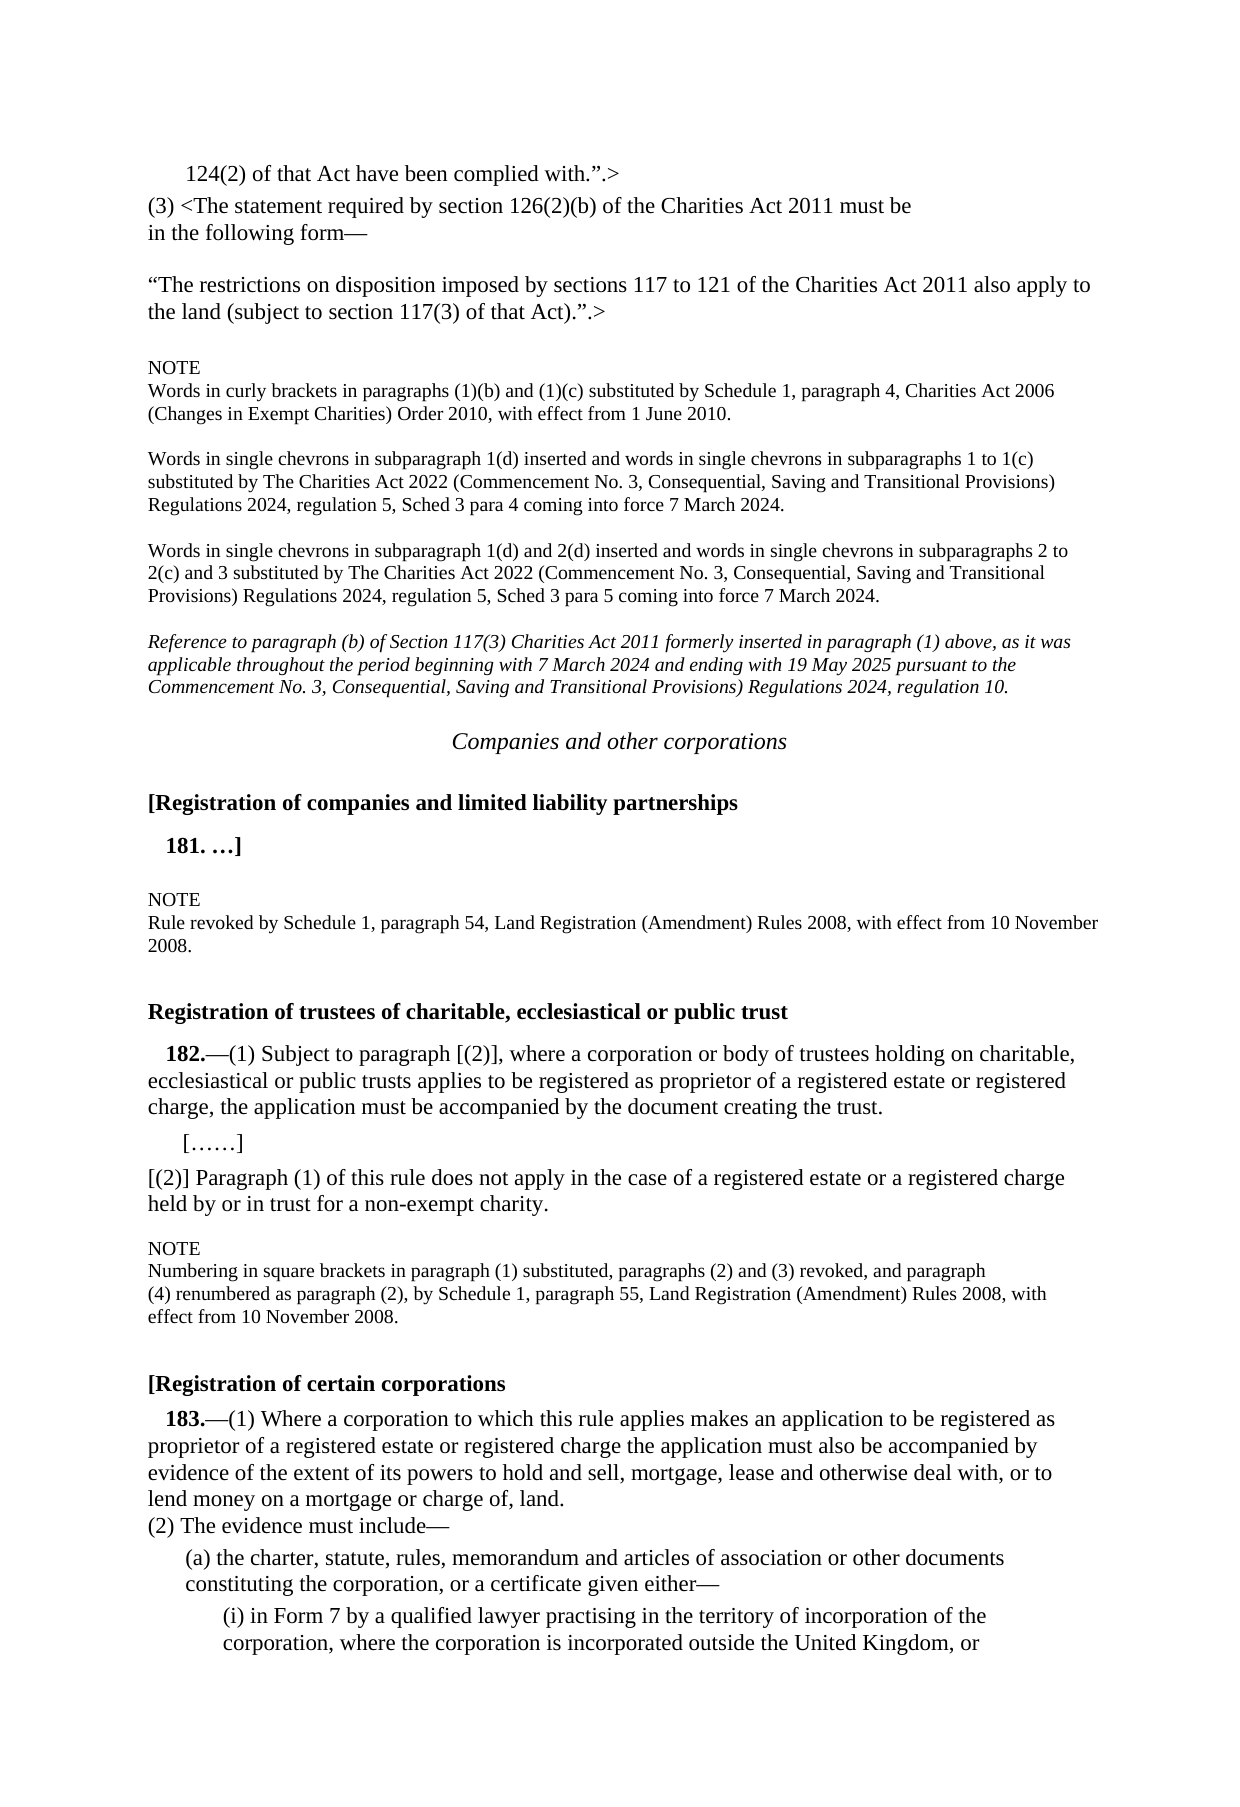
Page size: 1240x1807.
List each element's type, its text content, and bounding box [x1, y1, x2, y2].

text [(2)] Paragraph (1) of this rule does not apply in the case of a registered estate or a registered charge held by or in trust for a non-exempt charity. [148, 1164, 1099, 1217]
subtitle Numbering in square brackets in paragraph (1) substituted, paragraphs (2) and (3) revoked, and paragraph [148, 1259, 1099, 1282]
text 182.—(1) Subject to paragraph [(2)], where a corporation or body of trustees holding on charitable, ecclesiastical or public trusts applies to be registered as proprietor of a registered estate or registered charge, the application must be accompanied by the document creating the trust. [148, 1041, 1099, 1119]
text (4) renumbered as paragraph (2), by Schedule 1, paragraph 55, Land Registration (Amendment) Rules 2008, with effect from 10 November 2008. [148, 1282, 1091, 1328]
text (3) <The statement required by section 126(2)(b) of the Charities Act 2011 must be [148, 192, 1099, 219]
text [……] [148, 1129, 1099, 1155]
subtitle NOTE [148, 1233, 1099, 1259]
text in the following form— [148, 219, 1099, 245]
subtitle Companies and other corporations [148, 727, 1099, 754]
text Words in single chevrons in subparagraph 1(d) inserted and words in single chevrons in subparagraphs 1 to 1(c) substituted by The Charities Act 2022 (Commencement No. 3, Consequential, Saving and Transitional Provisions) Regulations 2024, regulation 5, Sched 3 para 4 coming into force 7 March 2024. [148, 447, 1099, 516]
subtitle Registration of trustees of charitable, ecclesiastical or public trust [148, 998, 1099, 1024]
text (2) The evidence must include— [148, 1512, 1099, 1538]
text 183.—(1) Where a corporation to which this rule applies makes an application to be registered as proprietor of a registered estate or registered charge the application must also be accompanied by evidence of the extent of its powers to hold and sell, mortgage, lease and otherwise deal with, or to lend money on a mortgage or charge of, land. [148, 1405, 1090, 1512]
subtitle NOTE [148, 884, 1099, 911]
text (i) in Form 7 by a qualified lawyer practising in the territory of incorporation of the corporation, where the corporation is incorporated outside the United Kingdom, or [223, 1603, 1099, 1655]
text (a) the charter, statute, rules, memorandum and articles of association or other documents constituting the corporation, or a certificate given either— [185, 1544, 1099, 1597]
text 181. …] [165, 832, 1099, 858]
text [Registration of companies and limited liability partnerships [148, 789, 1099, 816]
text [Registration of certain corporations [148, 1369, 1099, 1396]
subtitle NOTE [148, 351, 940, 379]
text Words in single chevrons in subparagraph 1(d) and 2(d) inserted and words in single chevrons in subparagraphs 2 to 2(c) and 3 substituted by The Charities Act 2022 (Commencement No. 3, Consequential, Saving and Transitional Provisions) Regulations 2024, regulation 5, Sched 3 para 5 coming into force 7 March 2024. [148, 538, 1099, 607]
text Rule revoked by Schedule 1, paragraph 54, Land Registration (Amendment) Rules 2008, with effect from 10 November 2008. [148, 911, 1099, 956]
text Words in curly brackets in paragraphs (1)(b) and (1)(c) substituted by Schedule 1, paragraph 4, Charities Act 2006 (Changes in Exempt Charities) Order 2010, with effect from 1 June 2010. [148, 379, 1099, 424]
text “The restrictions on disposition imposed by sections 117 to 121 of the Charities Act 2011 also apply to the land (subject to section 117(3) of that Act).”.> [148, 272, 1099, 324]
text 124(2) of that Act have been complied with.”.> [185, 161, 1099, 187]
text Reference to paragraph (b) of Section 117(3) Charities Act 2011 formerly inserted in paragraph (1) above, as it was applicable throughout the period beginning with 7 March 2024 and ending with 19 May 2025 pursuant to the Commencement No. 3, Consequential, Saving and Transitional Provisions) Regulations 2024, regulation 10. [148, 630, 1099, 698]
